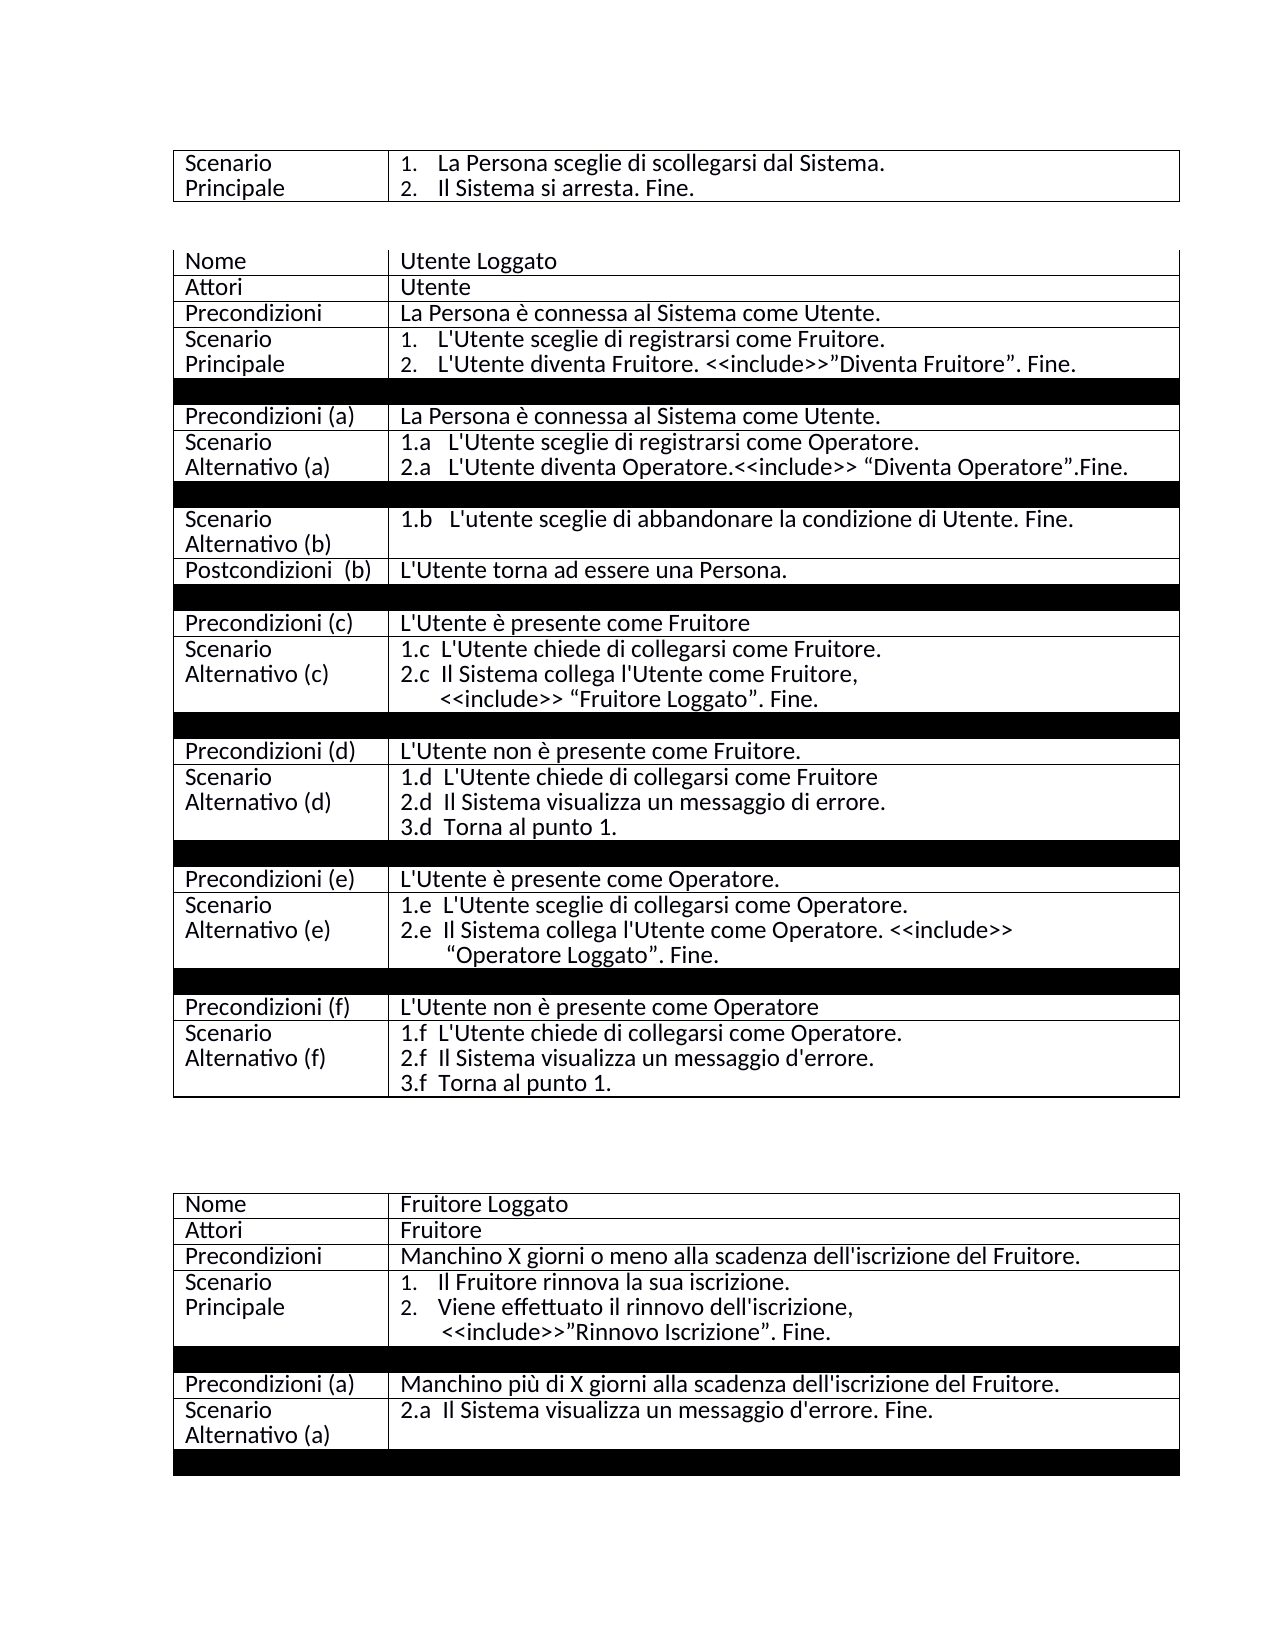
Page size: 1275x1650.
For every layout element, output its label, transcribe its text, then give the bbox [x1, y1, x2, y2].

table_cell Attori [174, 276, 388, 301]
table_cell Utente Loggato [389, 250, 1179, 274]
table_cell [174, 1347, 388, 1372]
table_cell Nome [174, 1194, 388, 1218]
table_cell Precondizioni (e) [174, 867, 388, 892]
table_cell Fruitore [389, 1219, 1179, 1244]
table_cell [389, 841, 1179, 866]
table_cell [389, 202, 1180, 249]
table_cell L'Utente sceglie di registrarsi come Fruitore. L'Utente diventa Fruitore. <<include>>”Diventa Fruitore”. Fine. [389, 328, 1179, 378]
table_cell Manchino X giorni o meno alla scadenza dell'iscrizione del Fruitore. [389, 1245, 1179, 1270]
table_cell 2.a Il Sistema visualizza un messaggio d'errore. Fine. [389, 1399, 1179, 1449]
table_cell Precondizioni [174, 302, 388, 327]
table_cell 1.f L'Utente chiede di collegarsi come Operatore. 2.f Il Sistema visualizza un messaggio d'errore. 3.f Torna al punto 1. [389, 1021, 1179, 1096]
table_cell 1.c L'Utente chiede di collegarsi come Fruitore. 2.c Il Sistema collega l'Utente come Fruitore, <<include>> “Fruitore Loggato”. Fine. [389, 637, 1179, 712]
table_cell [174, 482, 388, 507]
table_cell [389, 969, 1179, 994]
table_cell Precondizioni (d) [174, 739, 388, 764]
table_cell [389, 1098, 1180, 1145]
table_cell L'Utente è presente come Fruitore [389, 611, 1179, 636]
table_cell L'Utente non è presente come Fruitore. [389, 739, 1179, 764]
table_cell Attori [174, 1219, 388, 1244]
table_cell Scenario Alternativo (d) [174, 765, 388, 840]
table_cell Nome [174, 250, 388, 274]
table_cell [174, 1098, 389, 1145]
table_cell [174, 585, 388, 610]
table_cell Precondizioni (f) [174, 995, 388, 1020]
table_cell Scenario Alternativo (b) [174, 508, 388, 558]
table_cell Il Fruitore rinnova la sua iscrizione. Viene effettuato il rinnovo dell'iscrizione, <<include>>”Rinnovo Iscrizione”. Fine. [389, 1271, 1179, 1346]
table_cell L'Utente non è presente come Operatore [389, 995, 1179, 1020]
table_cell [389, 482, 1179, 507]
table_cell L'Utente torna ad essere una Persona. [389, 559, 1179, 584]
table_cell Precondizioni [174, 1245, 388, 1270]
table_cell Fruitore Loggato [389, 1194, 1179, 1218]
table_cell [389, 1347, 1179, 1372]
table_cell Scenario Principale [174, 151, 388, 201]
table_cell Scenario Alternativo (a) [174, 431, 388, 481]
table_cell [174, 969, 388, 994]
table_cell Precondizioni (c) [174, 611, 388, 636]
table_cell [174, 713, 388, 738]
table_cell Scenario Alternativo (c) [174, 637, 388, 712]
table_cell La Persona è connessa al Sistema come Utente. [389, 302, 1179, 327]
table_cell Scenario Alternativo (f) [174, 1021, 388, 1096]
table_cell 1.b L'utente sceglie di abbandonare la condizione di Utente. Fine. [389, 508, 1179, 558]
table_cell 1.a L'Utente sceglie di registrarsi come Operatore. 2.a L'Utente diventa Operatore.<<include>> “Diventa Operatore”.Fine. [389, 431, 1179, 481]
table_cell Precondizioni (a) [174, 405, 388, 430]
table_cell Manchino più di X giorni alla scadenza dell'iscrizione del Fruitore. [389, 1373, 1179, 1398]
table_cell Scenario Alternativo (e) [174, 893, 388, 968]
table_cell [174, 379, 388, 404]
table_cell [389, 585, 1179, 610]
table_cell L'Utente è presente come Operatore. [389, 867, 1179, 892]
table_cell Postcondizioni (b) [174, 559, 388, 584]
table_cell La Persona è connessa al Sistema come Utente. [389, 405, 1179, 430]
table_cell [389, 1450, 1179, 1475]
table_cell Utente [389, 276, 1179, 301]
table_cell [174, 841, 388, 866]
table_cell Scenario Alternativo (a) [174, 1399, 388, 1449]
table_cell [174, 202, 389, 249]
table_cell Precondizioni (a) [174, 1373, 388, 1398]
table_cell 1.d L'Utente chiede di collegarsi come Fruitore 2.d Il Sistema visualizza un messaggio di errore. 3.d Torna al punto 1. [389, 765, 1179, 840]
table_cell Scenario Principale [174, 1271, 388, 1346]
table_cell [389, 379, 1179, 404]
table_cell [174, 1450, 388, 1475]
table_cell La Persona sceglie di scollegarsi dal Sistema. Il Sistema si arresta. Fine. [389, 151, 1179, 201]
table_cell [389, 1145, 1180, 1192]
table_cell [389, 713, 1179, 738]
table_cell [174, 1145, 389, 1192]
table_cell Scenario Principale [174, 328, 388, 378]
table_cell 1.e L'Utente sceglie di collegarsi come Operatore. 2.e Il Sistema collega l'Utente come Operatore. <<include>> “Operatore Loggato”. Fine. [389, 893, 1179, 968]
